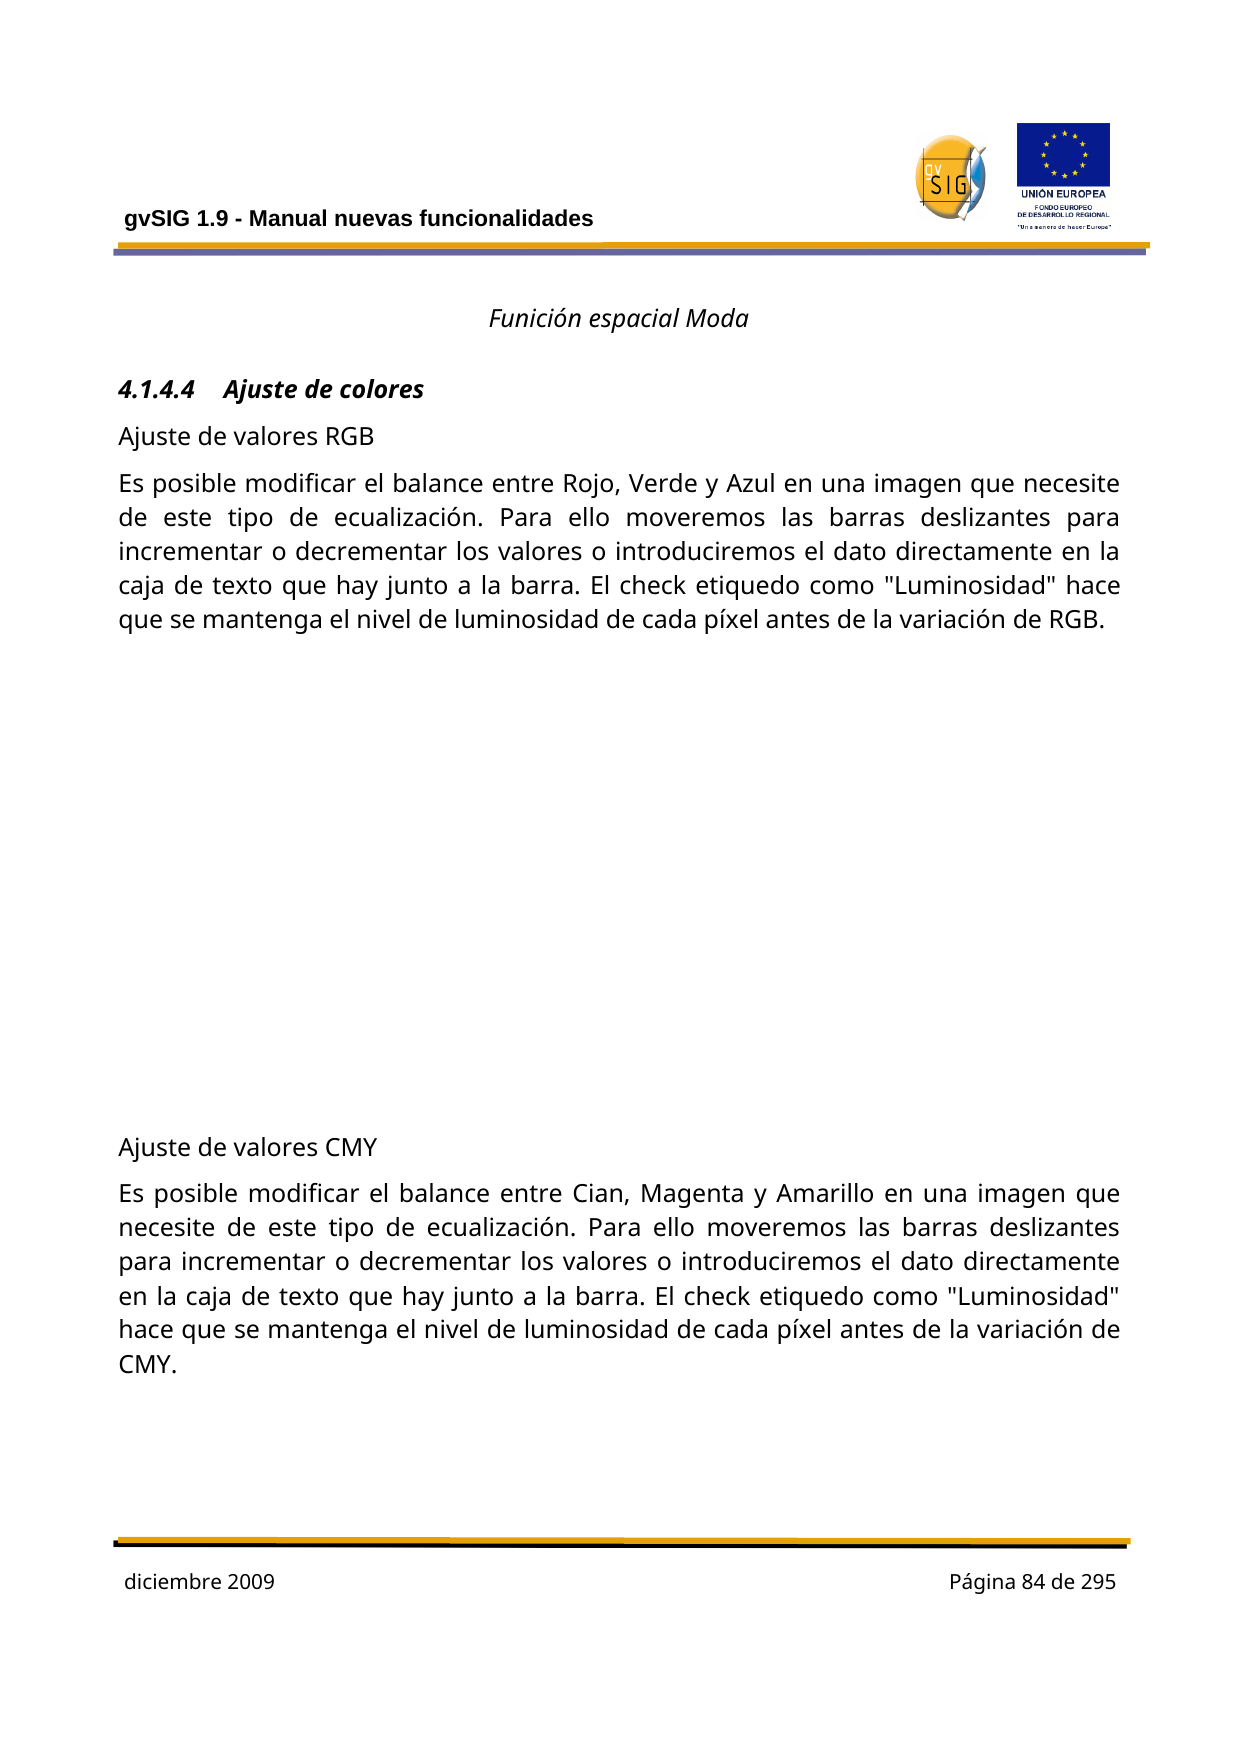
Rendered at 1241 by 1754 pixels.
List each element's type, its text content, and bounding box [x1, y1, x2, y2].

text Ajuste de valores CMY [118, 1129, 1122, 1163]
picture [914, 134, 987, 222]
picture [1015, 123, 1112, 232]
text Es posible modificar el balance entre Rojo, Verde y Azul en una imagen que necesite de este tipo de ecualización. Para ello moveremos las barras deslizantes para incrementar o decrementar los valores o introduciremos el dato directamente en la caja de texto que hay junto a la barra. El check etiquedo como "Luminosidad" hace que se mantenga el nivel de luminosidad de cada píxel antes de la variación de RGB. [118, 465, 1122, 636]
text Es posible modificar el balance entre Cian, Magenta y Amarillo en una imagen que necesite de este tipo de ecualización. Para ello moveremos las barras deslizantes para incrementar o decrementar los valores o introduciremos el dato directamente en la caja de texto que hay junto a la barra. El check etiquedo como "Luminosidad" hace que se mantenga el nivel de luminosidad de cada píxel antes de la variación de CMY. [118, 1176, 1122, 1380]
text Ajuste de valores RGB [118, 419, 1122, 453]
subtitle Ajuste de colores [118, 372, 1122, 406]
text Funición espacial Moda [118, 301, 1122, 335]
